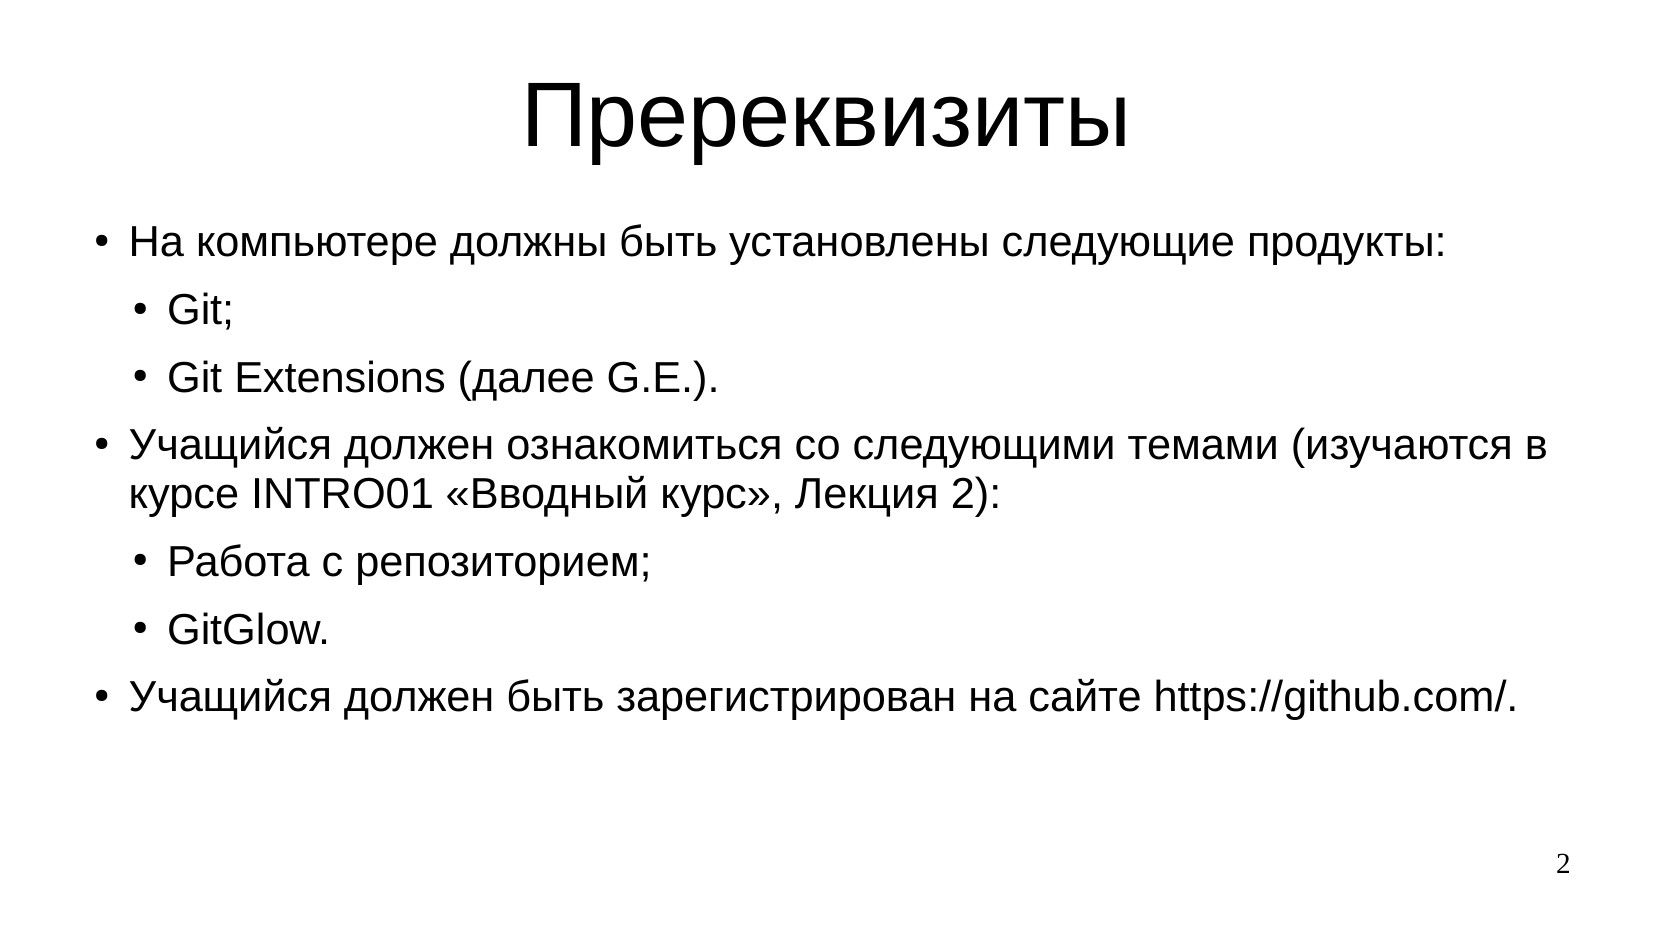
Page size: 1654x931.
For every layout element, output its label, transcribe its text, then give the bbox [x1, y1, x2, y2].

title Пререквизиты [82, 37, 1571, 193]
list На компьютере должны быть установлены следующие продукты: Git; Git Extensions (далее G.E.). Учащийся должен ознакомиться со следующими темами (изучаются в курсе INTRO01 «Вводный курс», Лекция 2): Работа с репозиторием; GitGlow. Учащийся должен быть зарегистрирован на сайте https://github.com/. [82, 217, 1571, 758]
